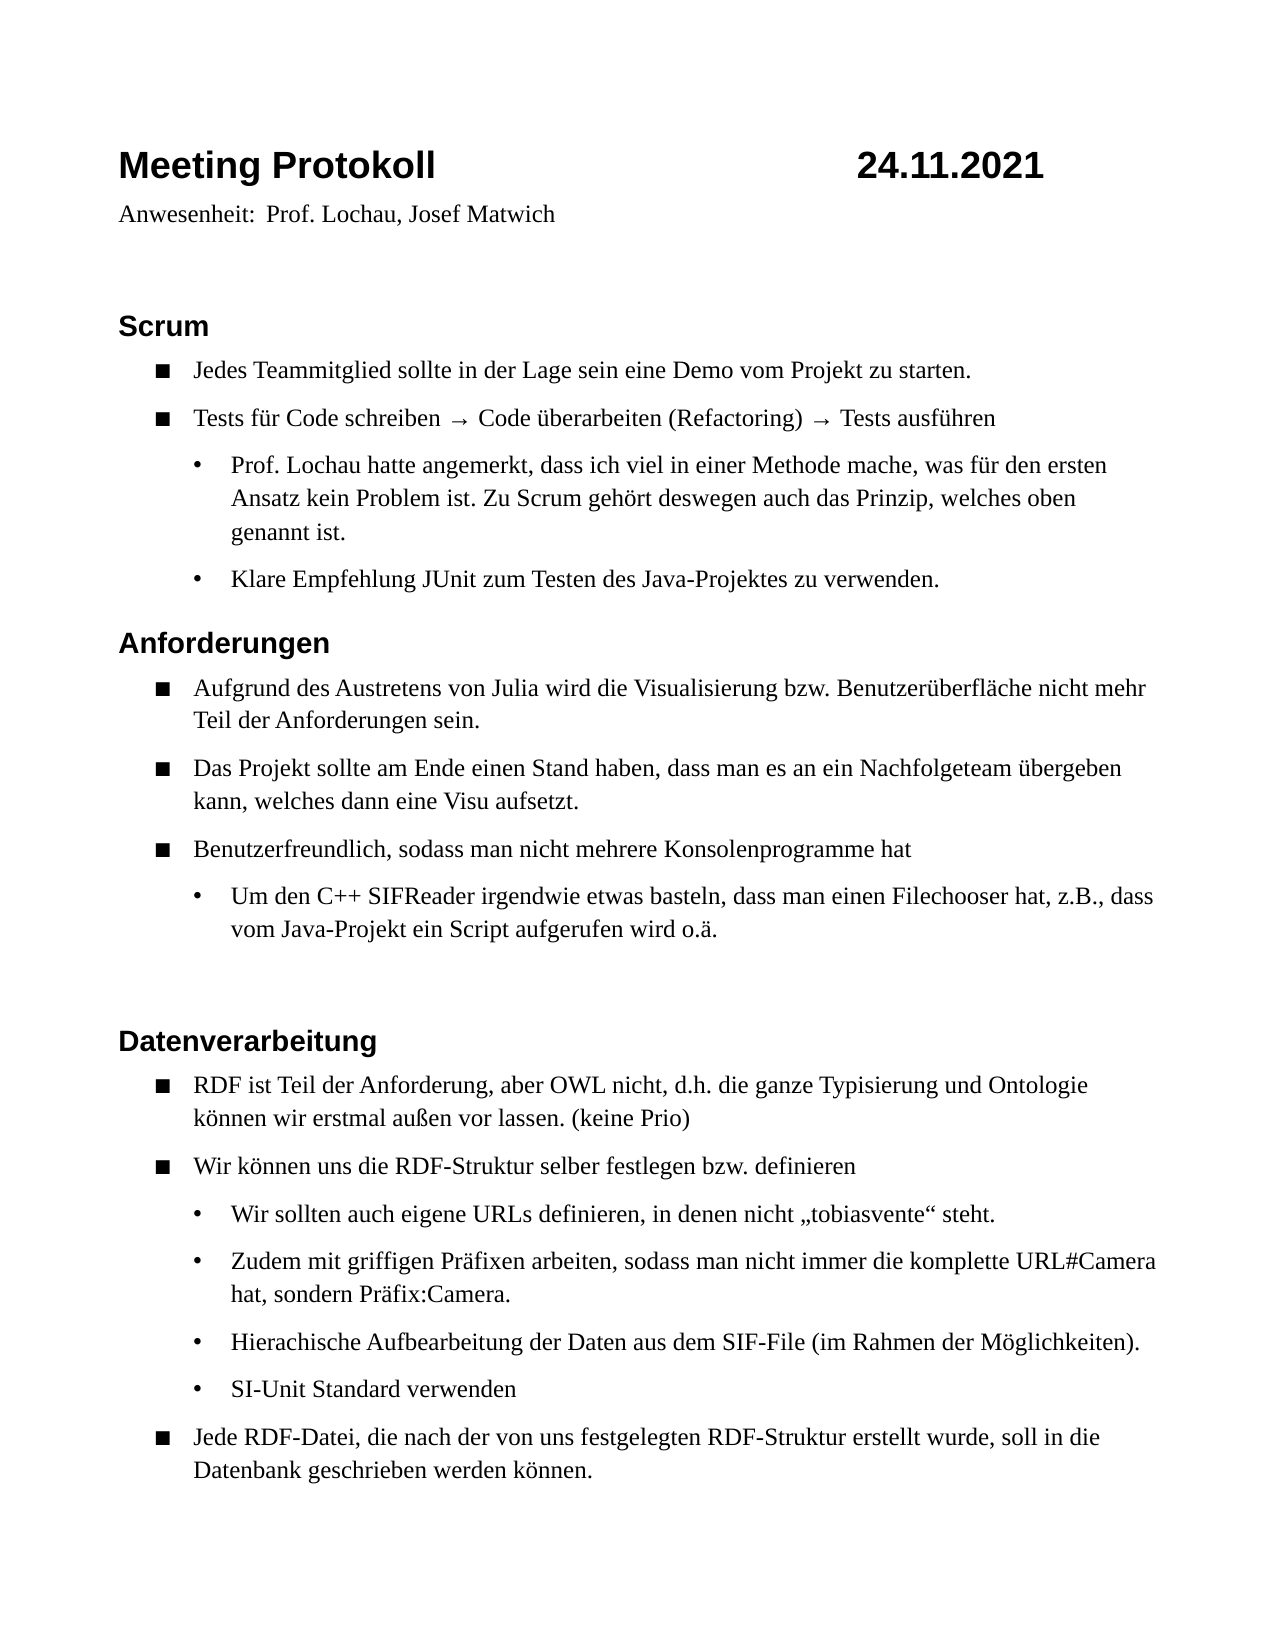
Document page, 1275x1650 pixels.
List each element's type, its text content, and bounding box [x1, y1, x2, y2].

list Prof. Lochau hatte angemerkt, dass ich viel in einer Methode mache, was für den ersten Ansatz kein Problem ist. Zu Scrum gehört deswegen auch das Prinzip, welches oben genannt ist. [193, 451, 1157, 545]
list Benutzerfreundlich, sodass man nicht mehrere Konsolenprogramme hat [156, 834, 1157, 863]
list RDF ist Teil der Anforderung, aber OWL nicht, d.h. die ganze Typisierung und Ontologie können wir erstmal außen vor lassen. (keine Prio) [156, 1071, 1157, 1132]
list Tests für Code schreiben → Code überarbeiten (Refactoring) → Tests ausführen [156, 403, 1157, 432]
list Zudem mit griffigen Präfixen arbeiten, sodass man nicht immer die komplette URL#Camera hat, sondern Präfix:Camera. [193, 1246, 1157, 1308]
subtitle Anforderungen [118, 626, 1157, 660]
subtitle Meeting Protokoll 24.11.2021 [118, 143, 1157, 187]
list SI-Unit Standard verwenden [193, 1374, 1157, 1403]
list Klare Empfehlung JUnit zum Testen des Java-Projektes zu verwenden. [193, 564, 1157, 593]
subtitle Datenverarbeitung [118, 1024, 1157, 1058]
list Aufgrund des Austretens von Julia wird die Visualisierung bzw. Benutzerüberfläche nicht mehr Teil der Anforderungen sein. [156, 673, 1157, 734]
list Wir können uns die RDF-Struktur selber festlegen bzw. definieren [156, 1151, 1157, 1180]
text Anwesenheit: Prof. Lochau, Josef Matwich [118, 199, 1157, 228]
list Jede RDF-Datei, die nach der von uns festgelegten RDF-Struktur erstellt wurde, soll in die Datenbank geschrieben werden können. [156, 1422, 1157, 1484]
list Um den C++ SIFReader irgendwie etwas basteln, dass man einen Filechooser hat, z.B., dass vom Java-Projekt ein Script aufgerufen wird o.ä. [193, 881, 1157, 943]
list Das Projekt sollte am Ende einen Stand haben, dass man es an ein Nachfolgeteam übergeben kann, welches dann eine Visu aufsetzt. [156, 753, 1157, 815]
list Jedes Teammitglied sollte in der Lage sein eine Demo vom Projekt zu starten. [156, 355, 1157, 384]
list Hierachische Aufbearbeitung der Daten aus dem SIF-File (im Rahmen der Möglichkeiten). [193, 1327, 1157, 1356]
subtitle Scrum [118, 309, 1157, 343]
list Wir sollten auch eigene URLs definieren, in denen nicht „tobiasvente“ steht. [193, 1199, 1157, 1227]
